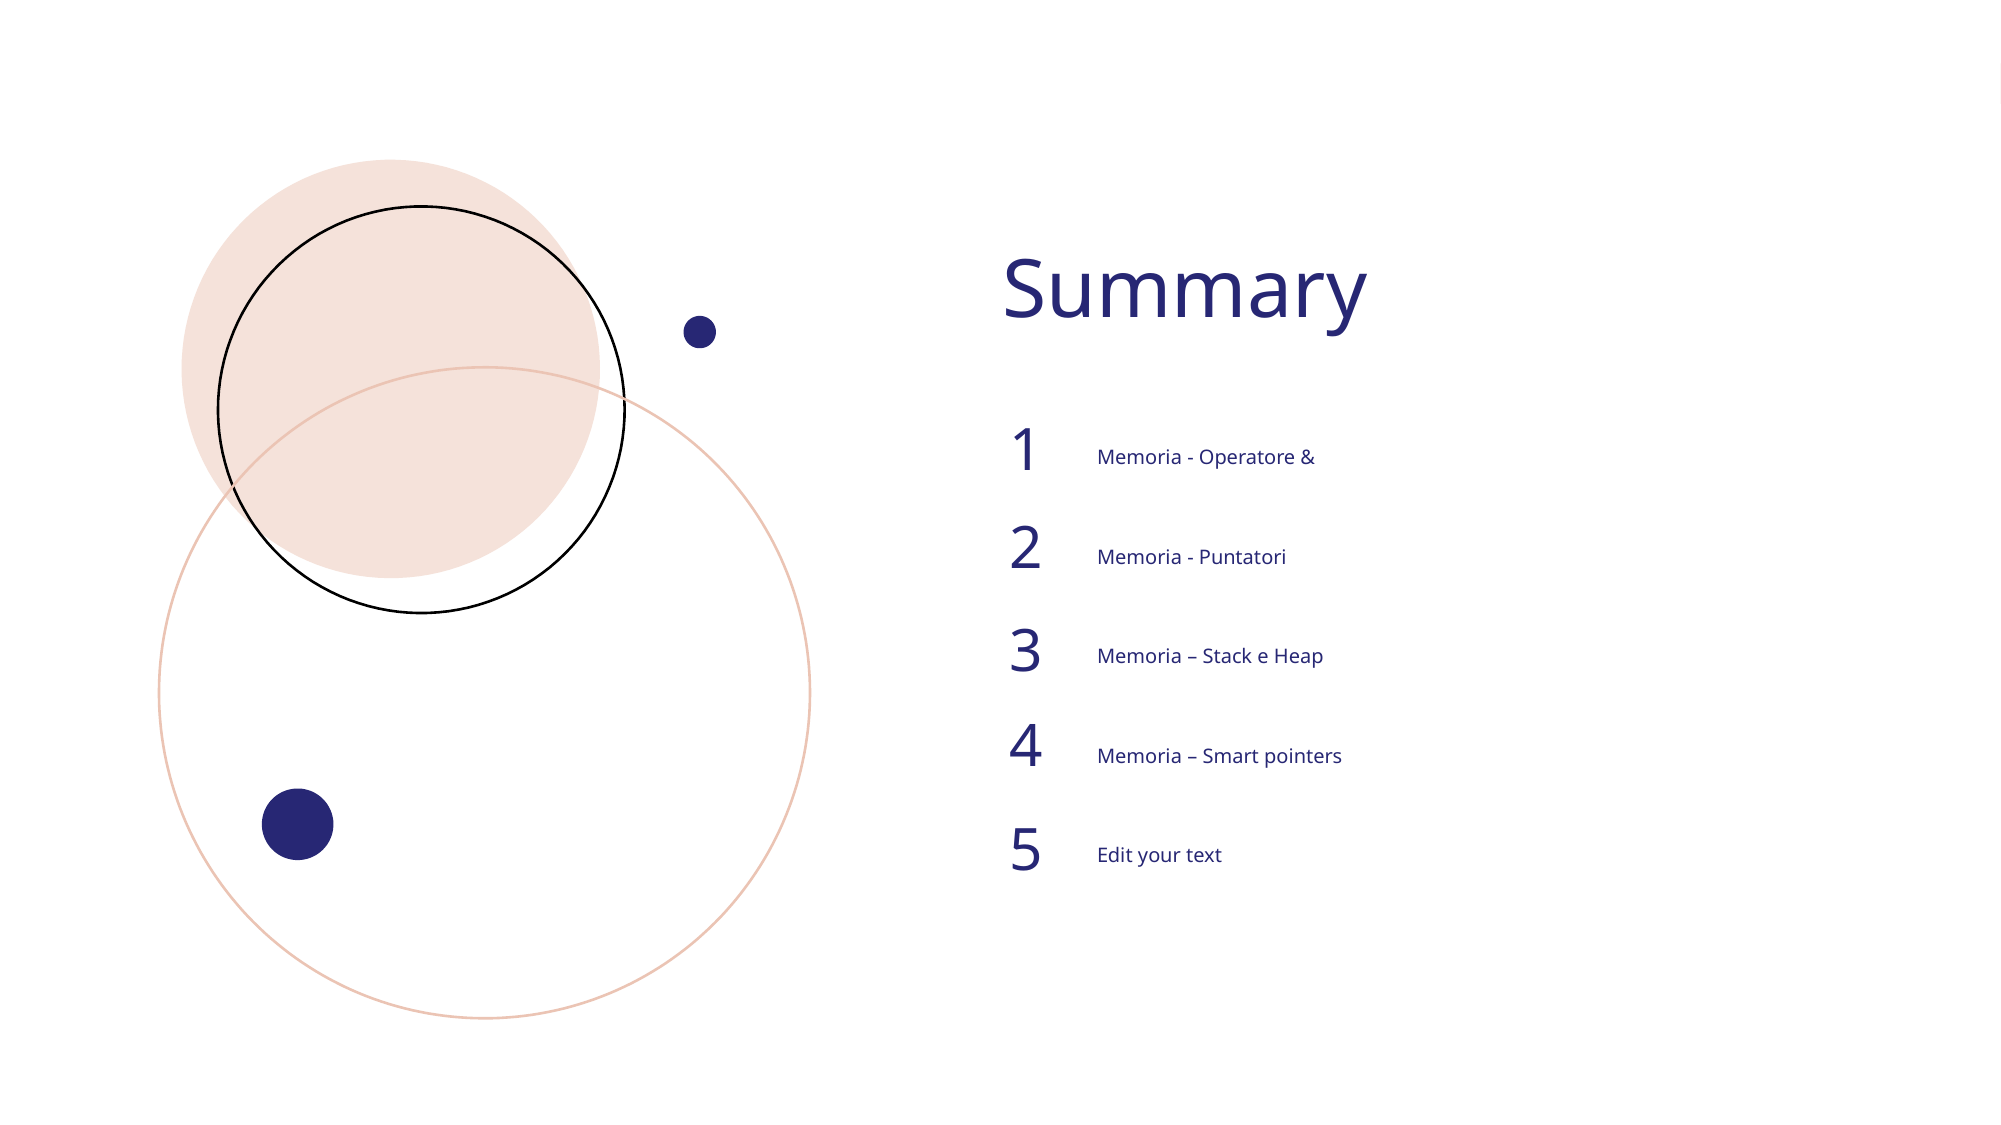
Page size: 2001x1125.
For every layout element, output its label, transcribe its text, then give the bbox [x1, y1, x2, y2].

list Edit your text [1082, 824, 1710, 876]
list Memoria - Puntatori [1082, 526, 1710, 578]
list 5 [987, 788, 1065, 892]
list 4 [987, 684, 1065, 787]
list 2 [987, 486, 1065, 589]
list 3 [987, 589, 1065, 684]
list Memoria – Stack e Heap [1082, 625, 1710, 677]
list Summary [987, 207, 1710, 344]
list 1 [987, 388, 1065, 486]
list Memoria – Smart pointers [1082, 724, 1710, 777]
list Memoria - Operatore & [1082, 426, 1710, 479]
